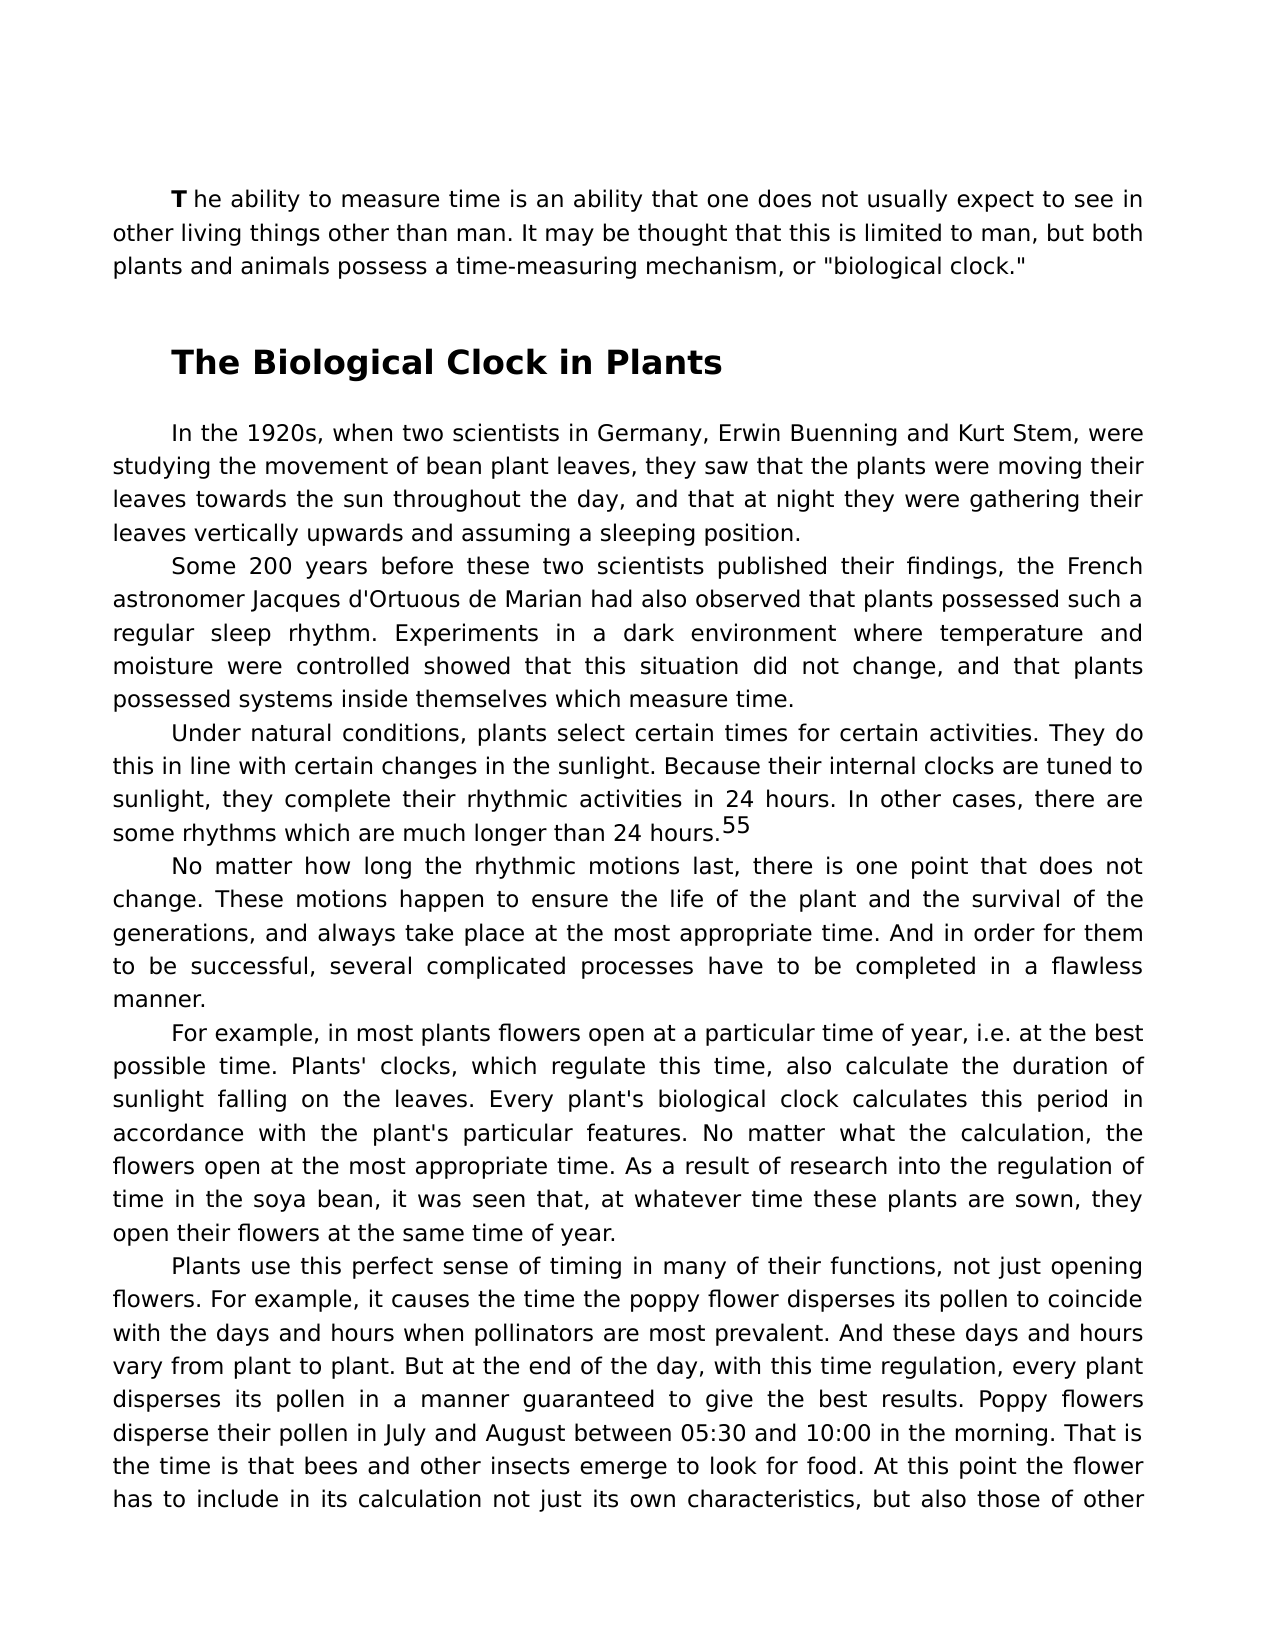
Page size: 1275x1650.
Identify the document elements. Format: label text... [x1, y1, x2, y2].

text No matter how long the rhythmic motions last, there is one point that does not change. These motions happen to ensure the life of the plant and the survival of the generations, and always take place at the most appropriate time. And in order for them to be successful, several complicated processes have to be completed in a flawless manner. [112, 848, 1145, 1014]
text The Biological Clock in Plants [112, 348, 1145, 381]
text Plants use this perfect sense of timing in many of their functions, not just opening flowers. For example, it causes the time the poppy flower disperses its pollen to coincide with the days and hours when pollinators are most prevalent. And these days and hours vary from plant to plant. But at the end of the day, with this time regulation, every plant disperses its pollen in a manner guaranteed to give the best results. Poppy flowers disperse their pollen in July and August between 05:30 and 10:00 in the morning. That is the time is that bees and other insects emerge to look for food. At this point the flower has to include in its calculation not just its own characteristics, but also those of other [112, 1248, 1145, 1514]
text In the 1920s, when two scientists in Germany, Erwin Buenning and Kurt Stem, were studying the movement of bean plant leaves, they saw that the plants were moving their leaves towards the sun throughout the day, and that at night they were gathering their leaves vertically upwards and assuming a sleeping position. [112, 414, 1145, 548]
text Under natural conditions, plants select certain times for certain activities. They do this in line with certain changes in the sunlight. Because their internal clocks are tuned to sunlight, they complete their rhythmic activities in 24 hours. In other cases, there are some rhythms which are much longer than 24 hours.55 [112, 714, 1145, 848]
text For example, in most plants flowers open at a particular time of year, i.e. at the best possible time. Plants' clocks, which regulate this time, also calculate the duration of sunlight falling on the leaves. Every plant's biological clock calculates this period in accordance with the plant's particular features. No matter what the calculation, the flowers open at the most appropriate time. As a result of research into the regulation of time in the soya bean, it was seen that, at whatever time these plants are sown, they open their flowers at the same time of year. [112, 1014, 1145, 1248]
text Some 200 years before these two scientists published their findings, the French astronomer Jacques d'Ortuous de Marian had also observed that plants possessed such a regular sleep rhythm. Experiments in a dark environment where temperature and moisture were controlled showed that this situation did not change, and that plants possessed systems inside themselves which measure time. [112, 548, 1145, 714]
text The ability to measure time is an ability that one does not usually expect to see in other living things other than man. It may be thought that this is limited to man, but both plants and animals possess a time-measuring mechanism, or "biological clock." [112, 181, 1145, 281]
